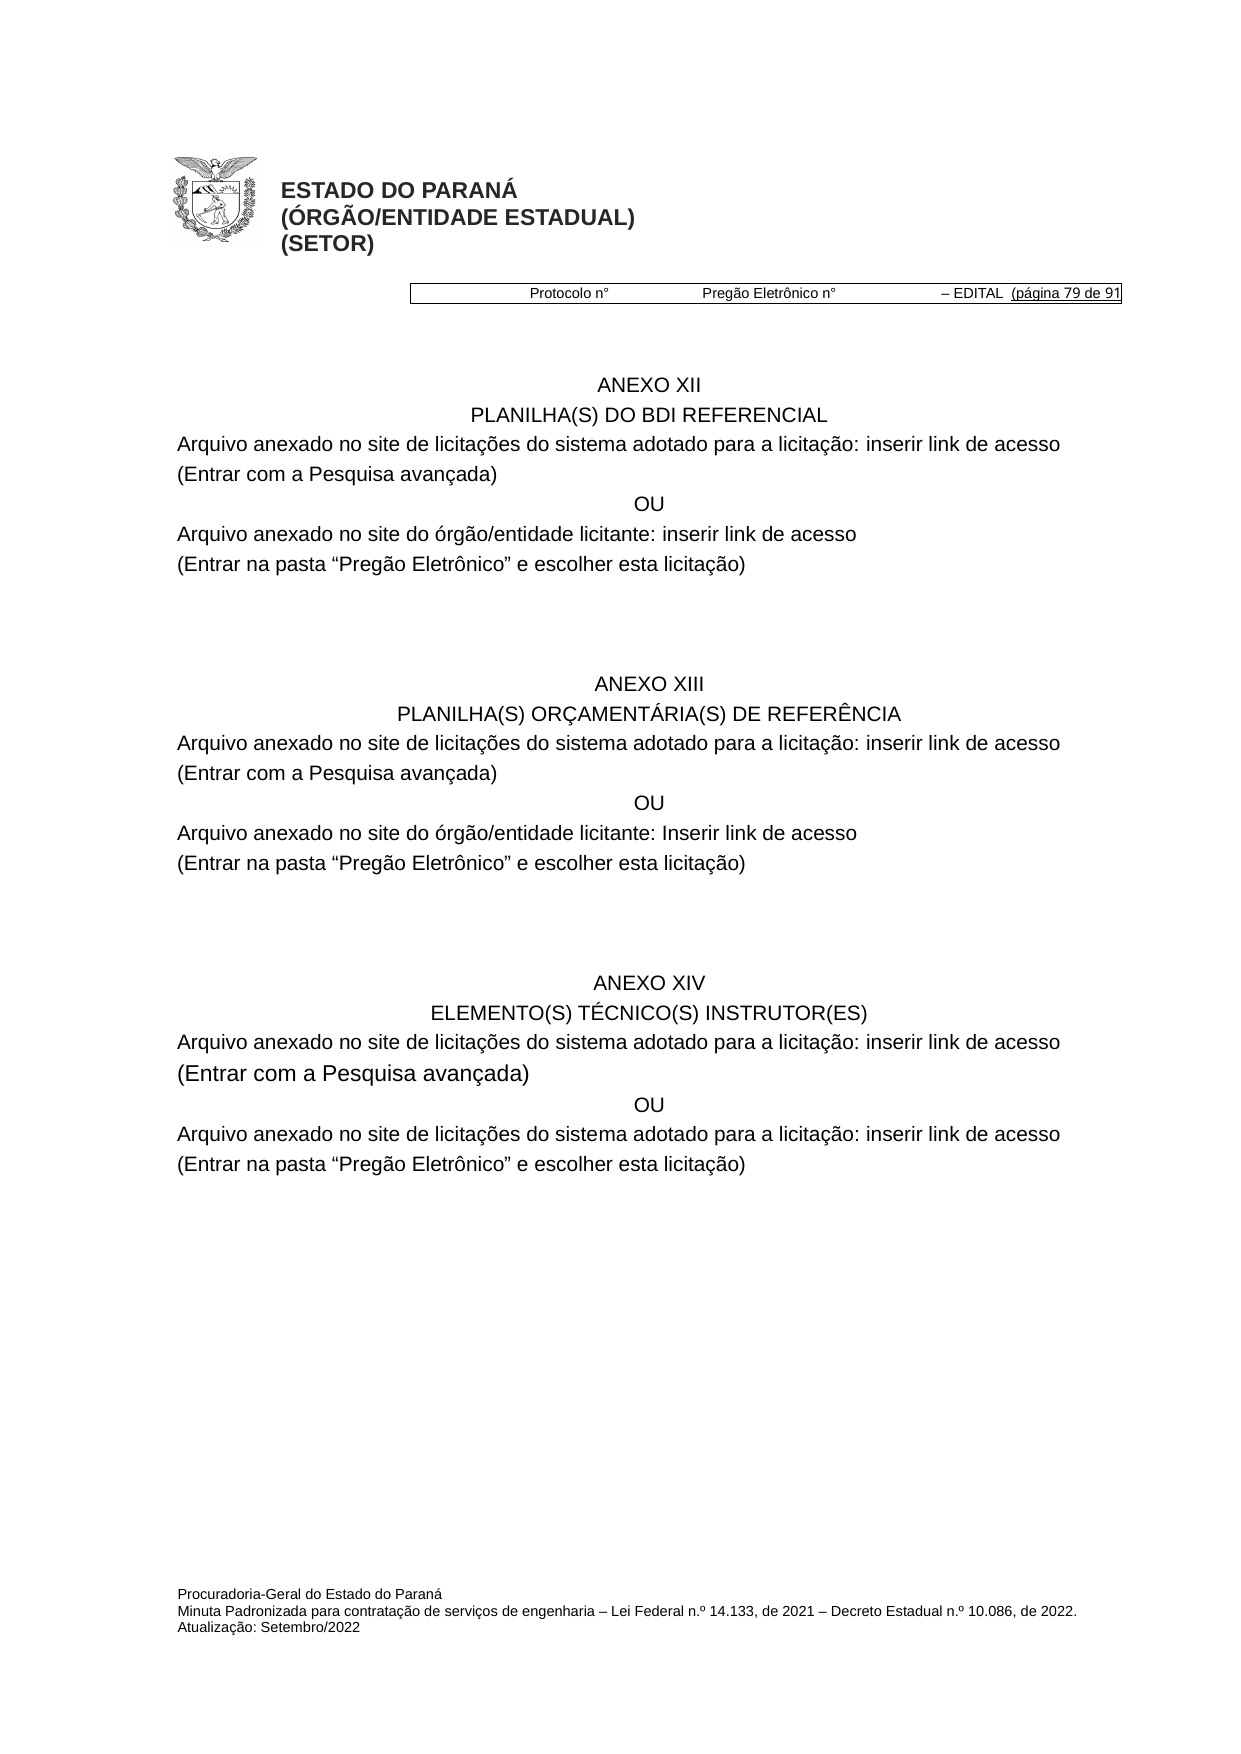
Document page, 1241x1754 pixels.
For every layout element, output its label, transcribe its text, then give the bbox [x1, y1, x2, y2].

table_cell Arquivo anexado no site de licitações do sistema adotado para a licitação: inserir link de acesso (Entrar com a Pesquisa avançada) [177, 1024, 1122, 1086]
table_cell Arquivo anexado no site de licitações do sistema adotado para a licitação: inserir link de acesso (Entrar com a Pesquisa avançada) [177, 426, 1122, 486]
table_header ANEXO XII [177, 367, 1122, 396]
table_cell PLANILHA(S) ORÇAMENTÁRIA(S) DE REFERÊNCIA [177, 695, 1122, 725]
picture [172, 156, 259, 243]
table_header ANEXO XIII [177, 666, 1122, 695]
table_cell OU [177, 486, 1122, 516]
table_cell OU [177, 1086, 1122, 1116]
table_cell ELEMENTO(S) TÉCNICO(S) INSTRUTOR(ES) [177, 994, 1122, 1024]
table_cell PLANILHA(S) DO BDI REFERENCIAL [177, 396, 1122, 426]
table_cell OU [177, 785, 1122, 815]
table_cell Arquivo anexado no site de licitações do sistema adotado para a licitação: inserir link de acesso (Entrar com a Pesquisa avançada) [177, 725, 1122, 785]
table_cell Arquivo anexado no site do órgão/entidade licitante: Inserir link de acesso (Entrar na pasta “Pregão Eletrônico” e escolher esta licitação) [177, 815, 1122, 875]
table_cell Arquivo anexado no site do órgão/entidade licitante: inserir link de acesso (Entrar na pasta “Pregão Eletrônico” e escolher esta licitação) [177, 516, 1122, 576]
table_header ANEXO XIV [177, 965, 1122, 994]
table_cell Arquivo anexado no site de licitações do sistema adotado para a licitação: inserir link de acesso (Entrar na pasta “Pregão Eletrônico” e escolher esta licitação) [177, 1116, 1122, 1176]
